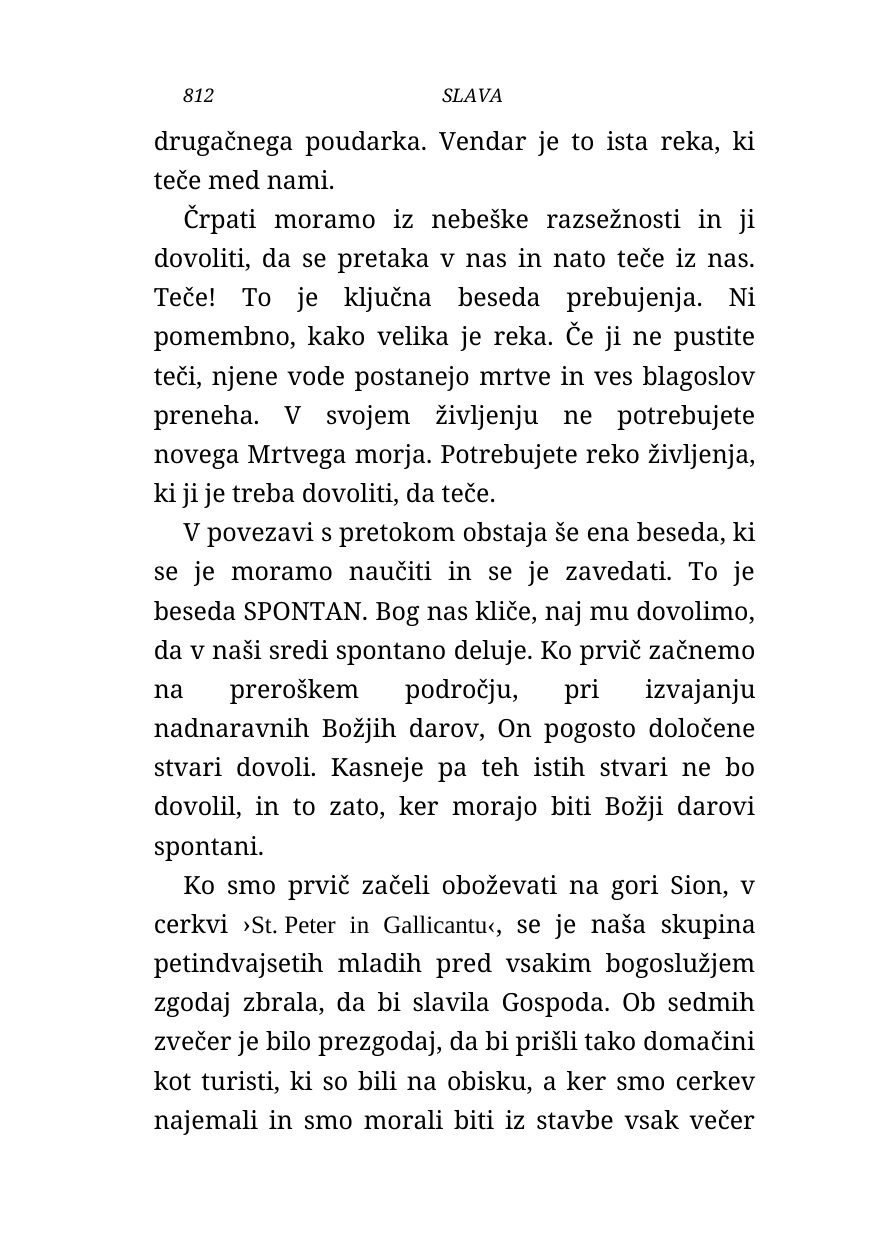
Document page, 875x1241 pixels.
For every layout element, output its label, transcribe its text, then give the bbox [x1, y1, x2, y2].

text drugačnega poudarka. Vendar je to ista reka, ki teče med nami. [153, 123, 756, 196]
text Ko smo prvič začeli oboževati na gori Sion, v cerkvi ›St. Peter in Gallicantu‹, se je naša skupina petindvajsetih mladih pred vsakim bogoslužjem zgodaj zbrala, da bi slavila Gospoda. Ob sedmih zvečer je bilo prezgodaj, da bi prišli tako domačini kot turisti, ki so bili na obisku, a ker smo cerkev najemali in smo morali biti iz stavbe vsak večer [153, 867, 756, 1136]
text Črpati moramo iz nebeške razsežnosti in ji dovoliti, da se pretaka v nas in nato teče iz nas. Teče! To je ključna beseda prebujenja. Ni pomembno, kako velika je reka. Če ji ne pustite teči, njene vode postanejo mrtve in ves blagoslov preneha. V svojem življenju ne potrebujete novega Mrtvega morja. Potrebujete reko življenja, ki ji je treba dovoliti, da teče. [153, 202, 756, 510]
text V povezavi s pretokom obstaja še ena beseda, ki se je moramo naučiti in se je zavedati. To je beseda SPONTAN. Bog nas kliče, naj mu dovolimo, da v naši sredi spontano deluje. Ko prvič začnemo na preroškem področju, pri izvajanju nadnaravnih Božjih darov, On pogosto določene stvari dovoli. Kasneje pa teh istih stvari ne bo dovolil, in to zato, ker morajo biti Božji darovi spontani. [153, 515, 756, 862]
